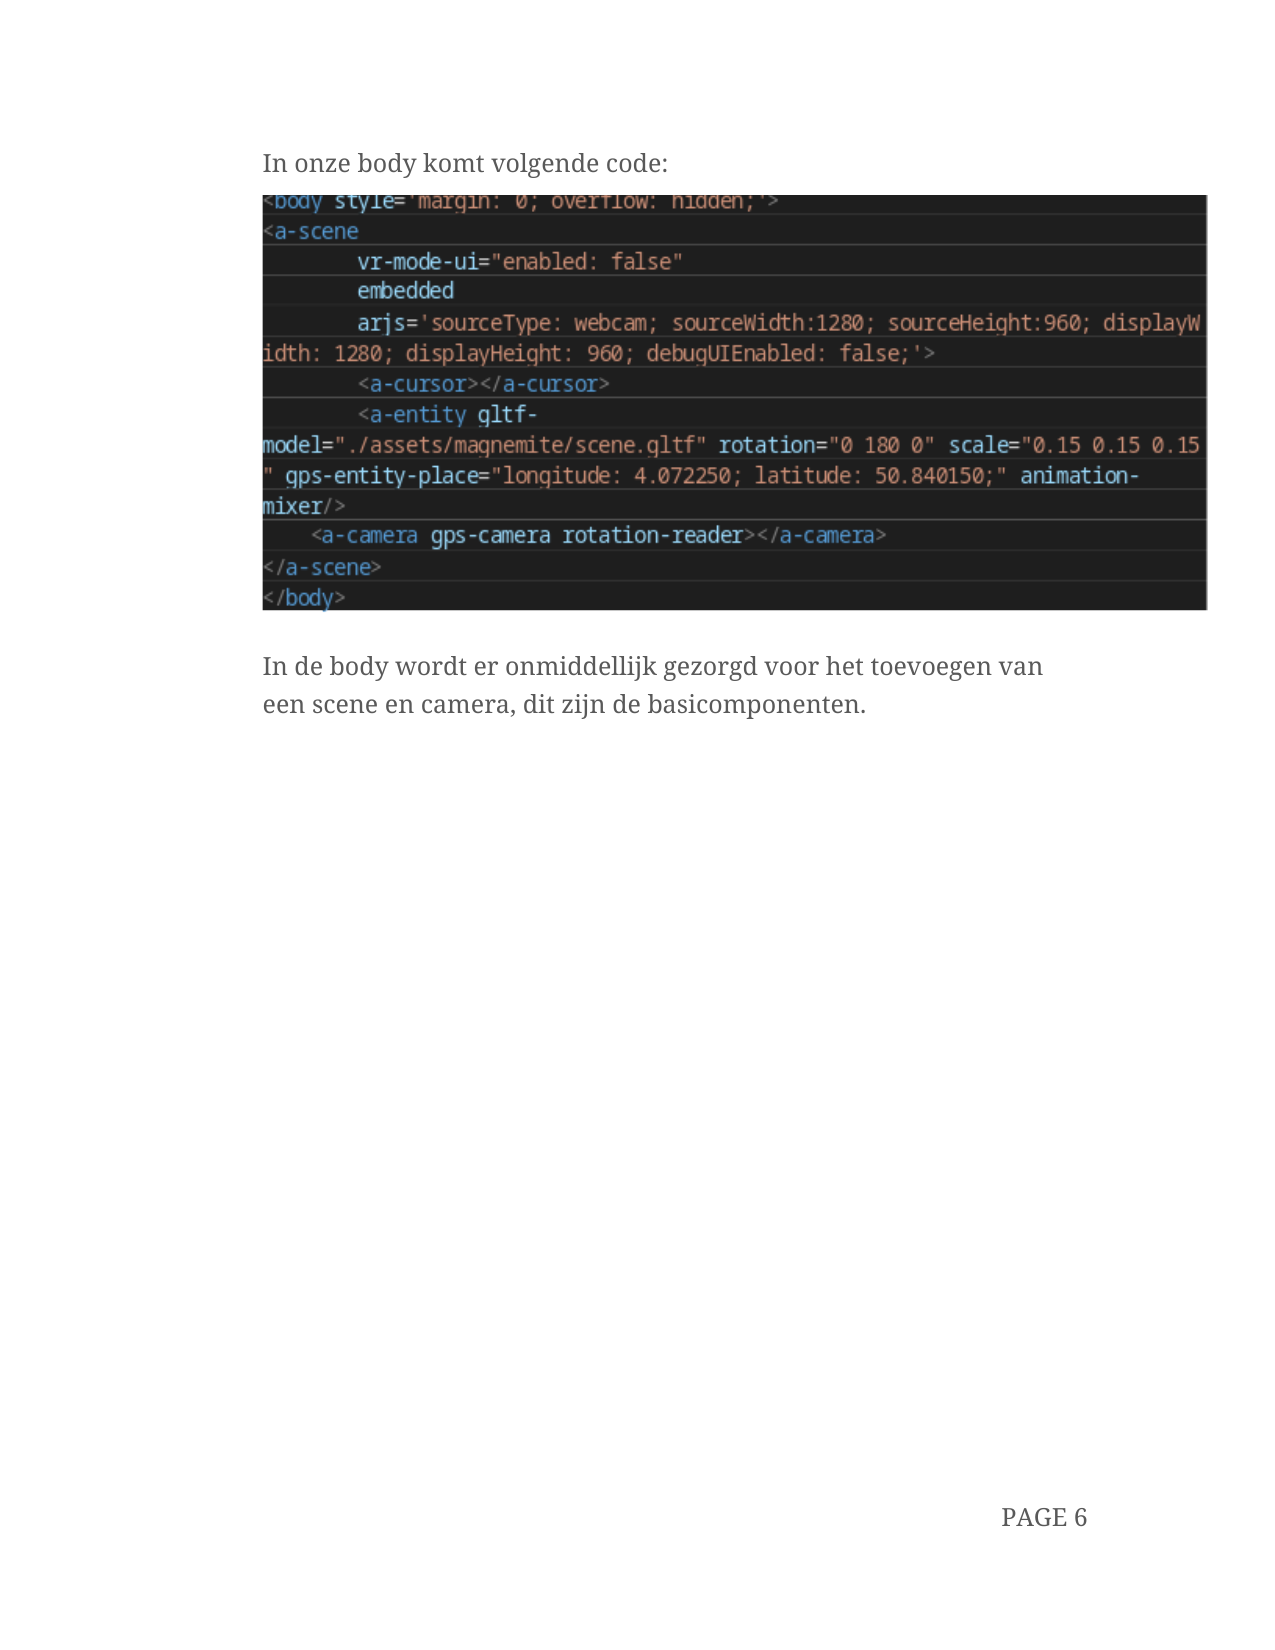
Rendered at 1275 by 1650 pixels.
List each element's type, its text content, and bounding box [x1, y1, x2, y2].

text In de body wordt er onmiddellijk gezorgd voor het toevoegen van een scene en camera, dit zijn de basicomponenten. [262, 649, 1087, 720]
text In onze body komt volgende code: [262, 146, 1087, 180]
